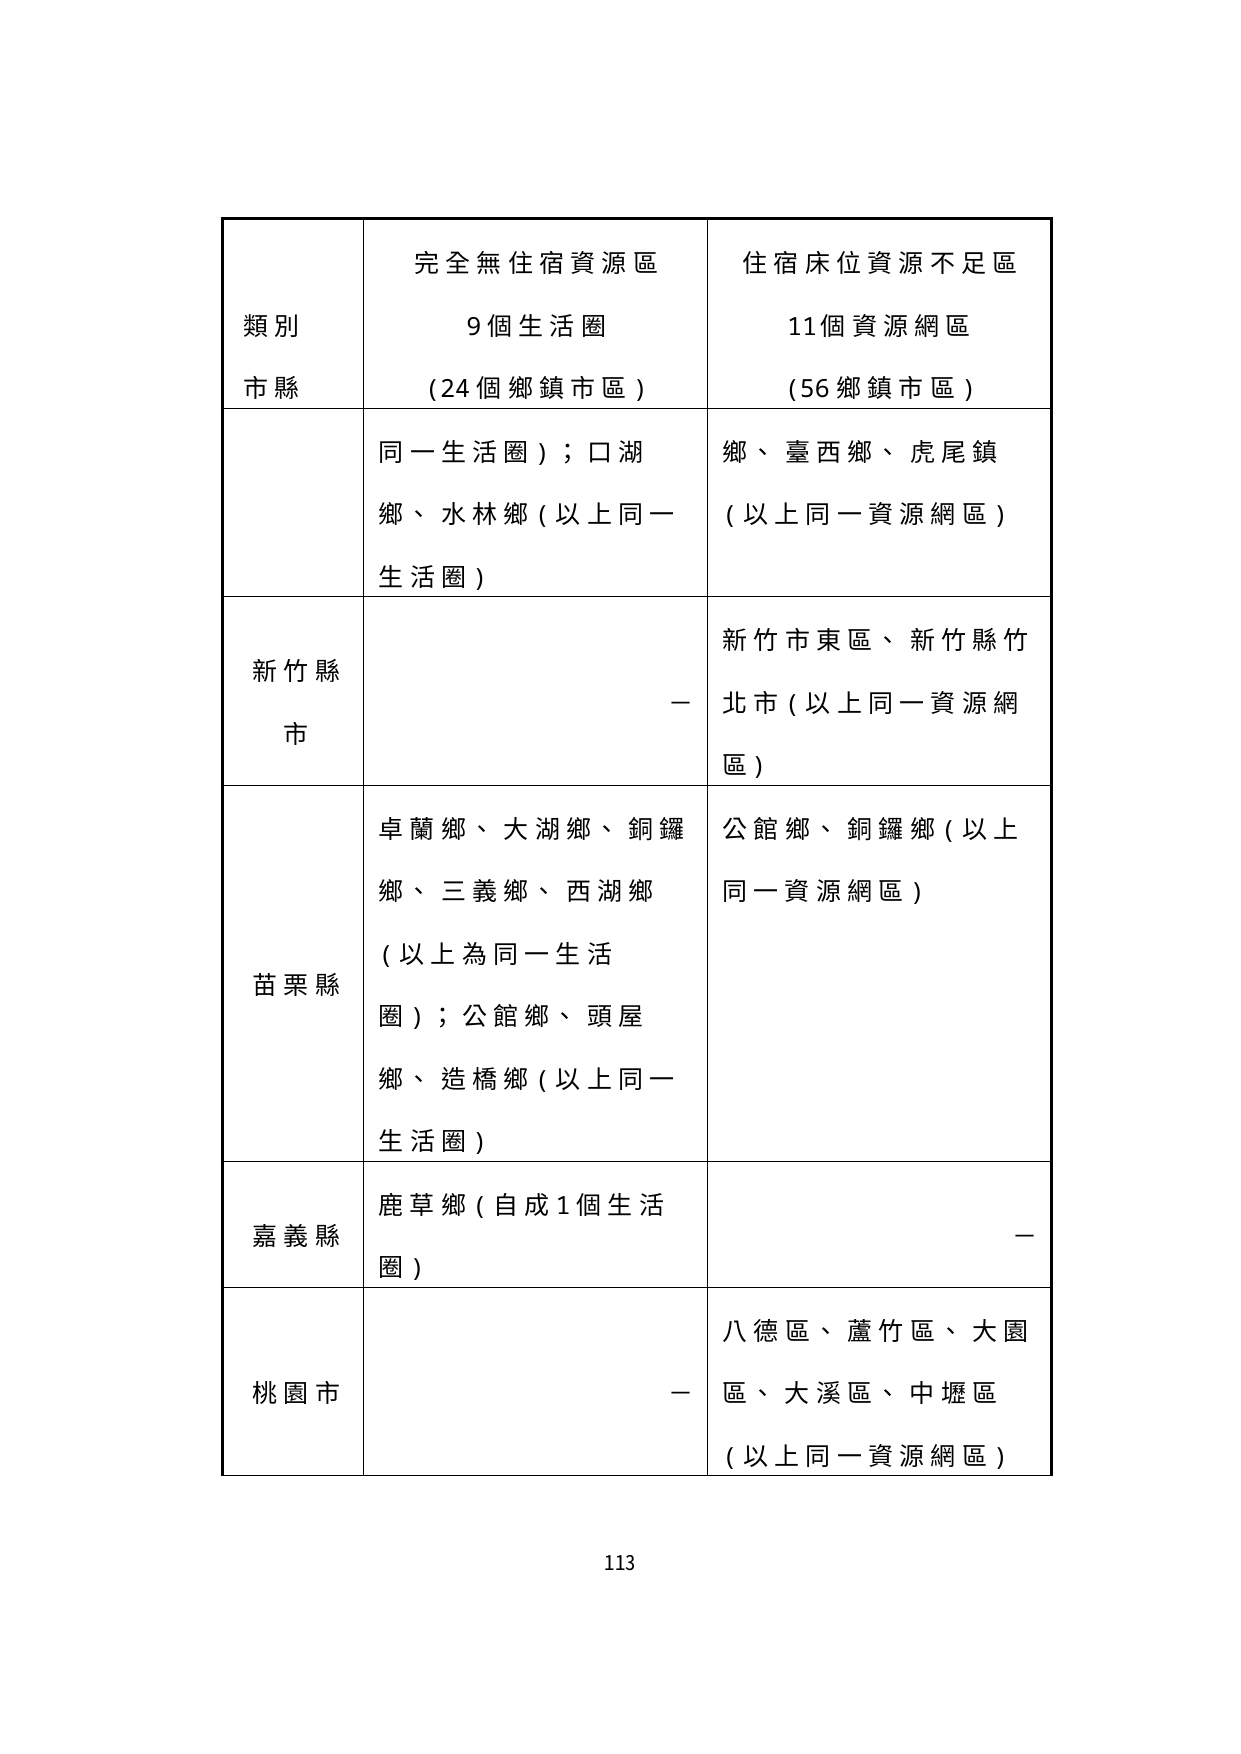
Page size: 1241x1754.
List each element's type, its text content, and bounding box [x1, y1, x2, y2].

table_cell 卓蘭鄉、大湖鄉、銅鑼鄉、三義鄉、西湖鄉(以上為同一生活圈)；公館鄉、頭屋鄉、造橋鄉(以上同一生活圈) [364, 786, 707, 1161]
table_cell 苗栗縣 [224, 786, 363, 1161]
table_header 完全無住宿資源區 9個生活圈 (24個鄉鎮市區) [364, 220, 707, 407]
table_cell 同一生活圈)；口湖鄉、水林鄉(以上同一生活圈) [364, 409, 707, 596]
table_cell 新竹市東區、新竹縣竹北市(以上同一資源網區) [708, 597, 1050, 784]
table_cell [224, 409, 363, 596]
table_cell 鄉、臺西鄉、虎尾鎮(以上同一資源網區) [708, 409, 1050, 596]
table_cell 新竹縣市 [224, 597, 363, 784]
table_cell 嘉義縣 [224, 1162, 363, 1287]
table_cell － [708, 1162, 1050, 1287]
table_cell 八德區、蘆竹區、大園區、大溪區、中壢區(以上同一資源網區) [708, 1288, 1050, 1475]
table_cell 鹿草鄉(自成1個生活圈) [364, 1162, 707, 1287]
table_cell － [364, 1288, 707, 1475]
table_header 住宿床位資源不足區 11個資源網區 (56鄉鎮市區) [708, 220, 1050, 407]
table_cell 公館鄉、銅鑼鄉(以上同一資源網區) [708, 786, 1050, 1161]
table_header 類別 市縣 [224, 220, 363, 407]
table_cell － [364, 597, 707, 784]
table_cell 桃園市 [224, 1288, 363, 1475]
